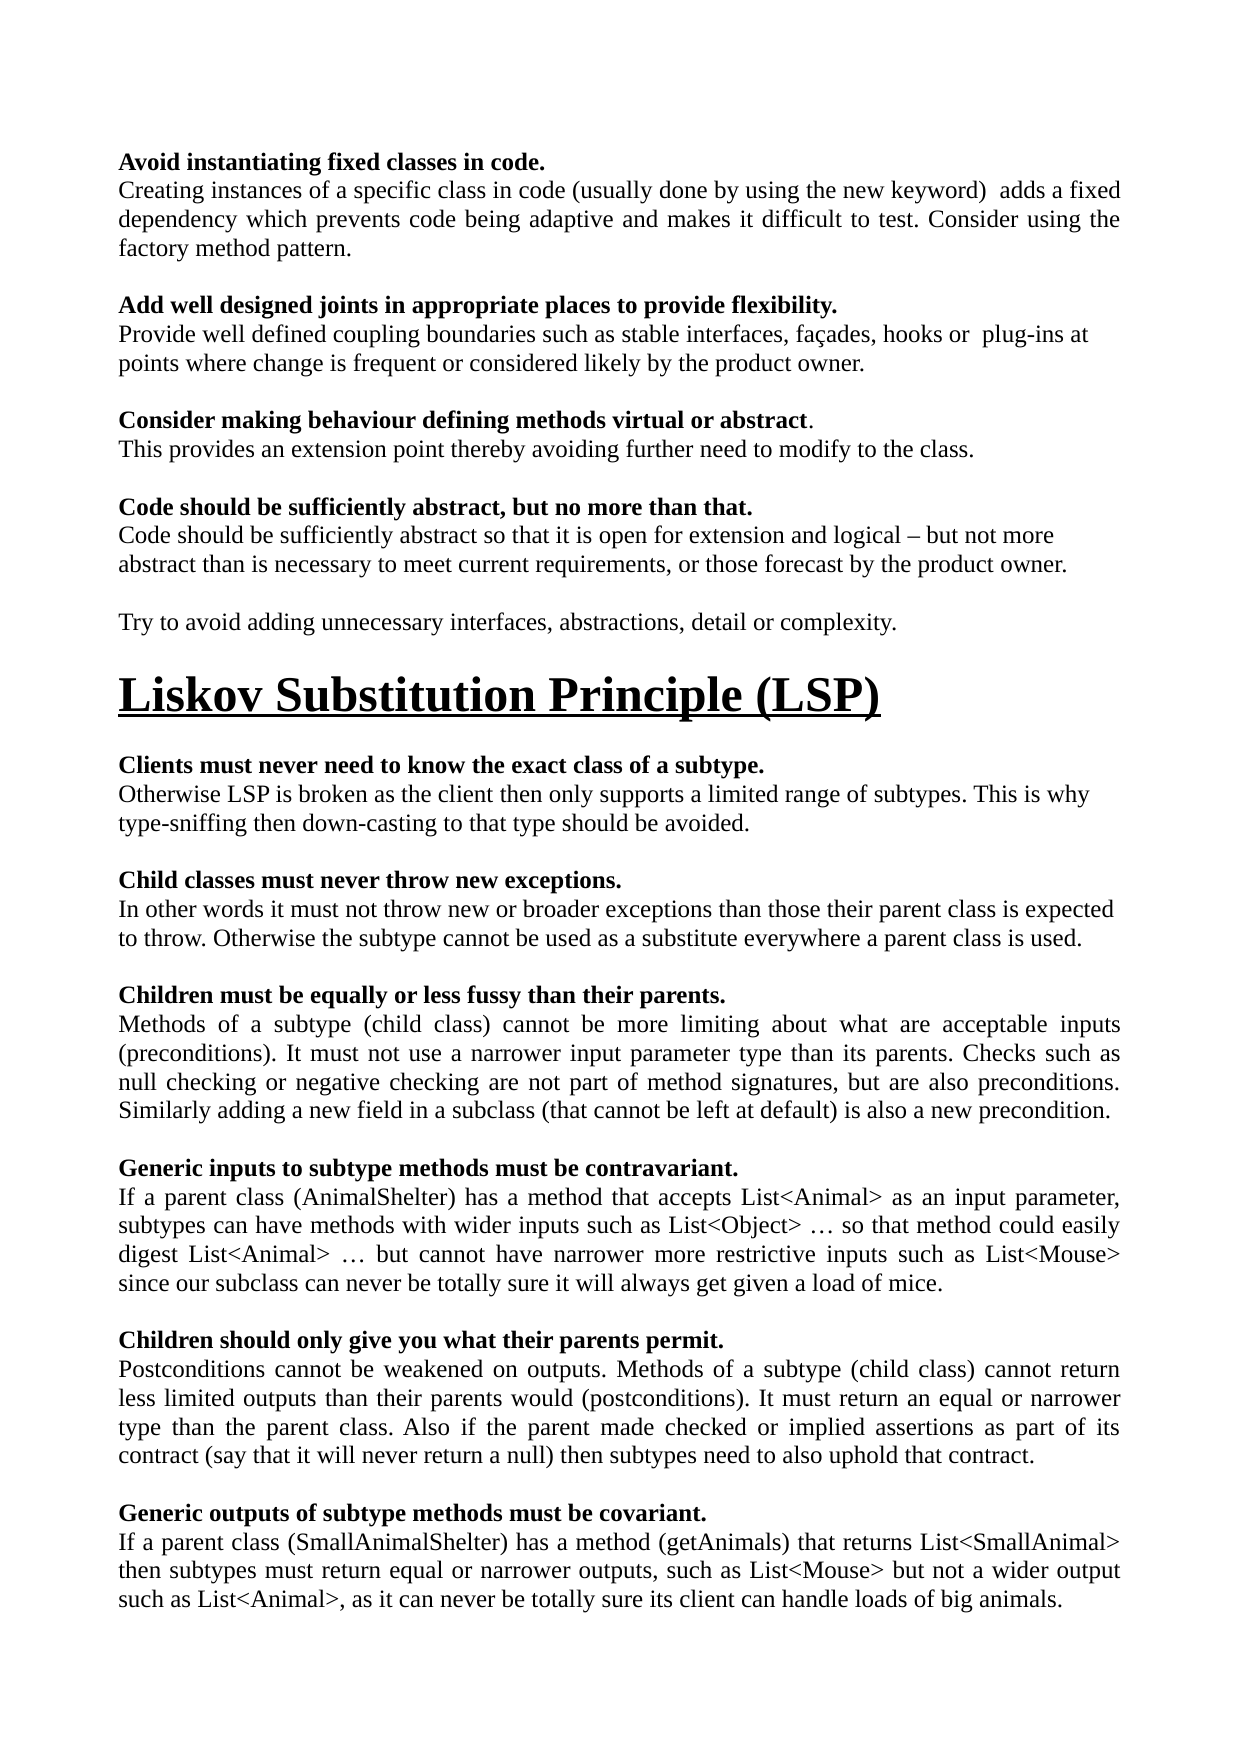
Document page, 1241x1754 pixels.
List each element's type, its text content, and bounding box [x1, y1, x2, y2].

text Code should be sufficiently abstract, but no more than that. [118, 492, 1122, 521]
text Generic inputs to subtype methods must be contravariant. [118, 1153, 1122, 1182]
text Children must be equally or less fussy than their parents. [118, 981, 1122, 1009]
text Postconditions cannot be weakened on outputs. Methods of a subtype (child class) cannot return less limited outputs than their parents would (postconditions). It must return an equal or narrower type than the parent class. Also if the parent made checked or implied assertions as part of its contract (say that it will never return a null) then subtypes need to also uphold that contract. [118, 1354, 1122, 1469]
text If a parent class (AnimalShelter) has a method that accepts List<Animal> as an input parameter, subtypes can have methods with wider inputs such as List<Object> … so that method could easily digest List<Animal> … but cannot have narrower more restrictive inputs such as List<Mouse> since our subclass can never be totally sure it will always get given a load of mice. [118, 1182, 1122, 1297]
text Methods of a subtype (child class) cannot be more limiting about what are acceptable inputs (preconditions). It must not use a narrower input parameter type than its parents. Checks such as null checking or negative checking are not part of method signatures, but are also preconditions. Similarly adding a new field in a subclass (that cannot be left at default) is also a new precondition. [118, 1009, 1122, 1124]
text Provide well defined coupling boundaries such as stable interfaces, façades, hooks or plug-ins at points where change is frequent or considered likely by the product owner. [118, 319, 1122, 377]
text Avoid instantiating fixed classes in code. [118, 147, 1122, 176]
text Liskov Substitution Principle (LSP) [118, 664, 1122, 722]
text If a parent class (SmallAnimalShelter) has a method (getAnimals) that returns List<SmallAnimal> then subtypes must return equal or narrower outputs, such as List<Mouse> but not a wider output such as List<Animal>, as it can never be totally sure its client can handle loads of big animals. [118, 1527, 1122, 1613]
text Clients must never need to know the exact class of a subtype. [118, 751, 1122, 779]
text Child classes must never throw new exceptions. [118, 866, 1122, 894]
text Try to avoid adding unnecessary interfaces, abstractions, detail or complexity. [118, 607, 1122, 636]
text Creating instances of a specific class in code (usually done by using the new keyword) adds a fixed dependency which prevents code being adaptive and makes it difficult to test. Consider using the factory method pattern. [118, 176, 1122, 262]
text Generic outputs of subtype methods must be covariant. [118, 1498, 1122, 1527]
text Code should be sufficiently abstract so that it is open for extension and logical – but not more abstract than is necessary to meet current requirements, or those forecast by the product owner. [118, 521, 1122, 578]
text Children should only give you what their parents permit. [118, 1326, 1122, 1354]
text Otherwise LSP is broken as the client then only supports a limited range of subtypes. This is why type-sniffing then down-casting to that type should be avoided. [118, 779, 1122, 837]
text Consider making behaviour defining methods virtual or abstract. [118, 406, 1122, 434]
text Add well designed joints in appropriate places to provide flexibility. [118, 291, 1122, 319]
text This provides an extension point thereby avoiding further need to modify to the class. [118, 434, 1122, 463]
text In other words it must not throw new or broader exceptions than those their parent class is expected to throw. Otherwise the subtype cannot be used as a substitute everywhere a parent class is used. [118, 894, 1122, 952]
